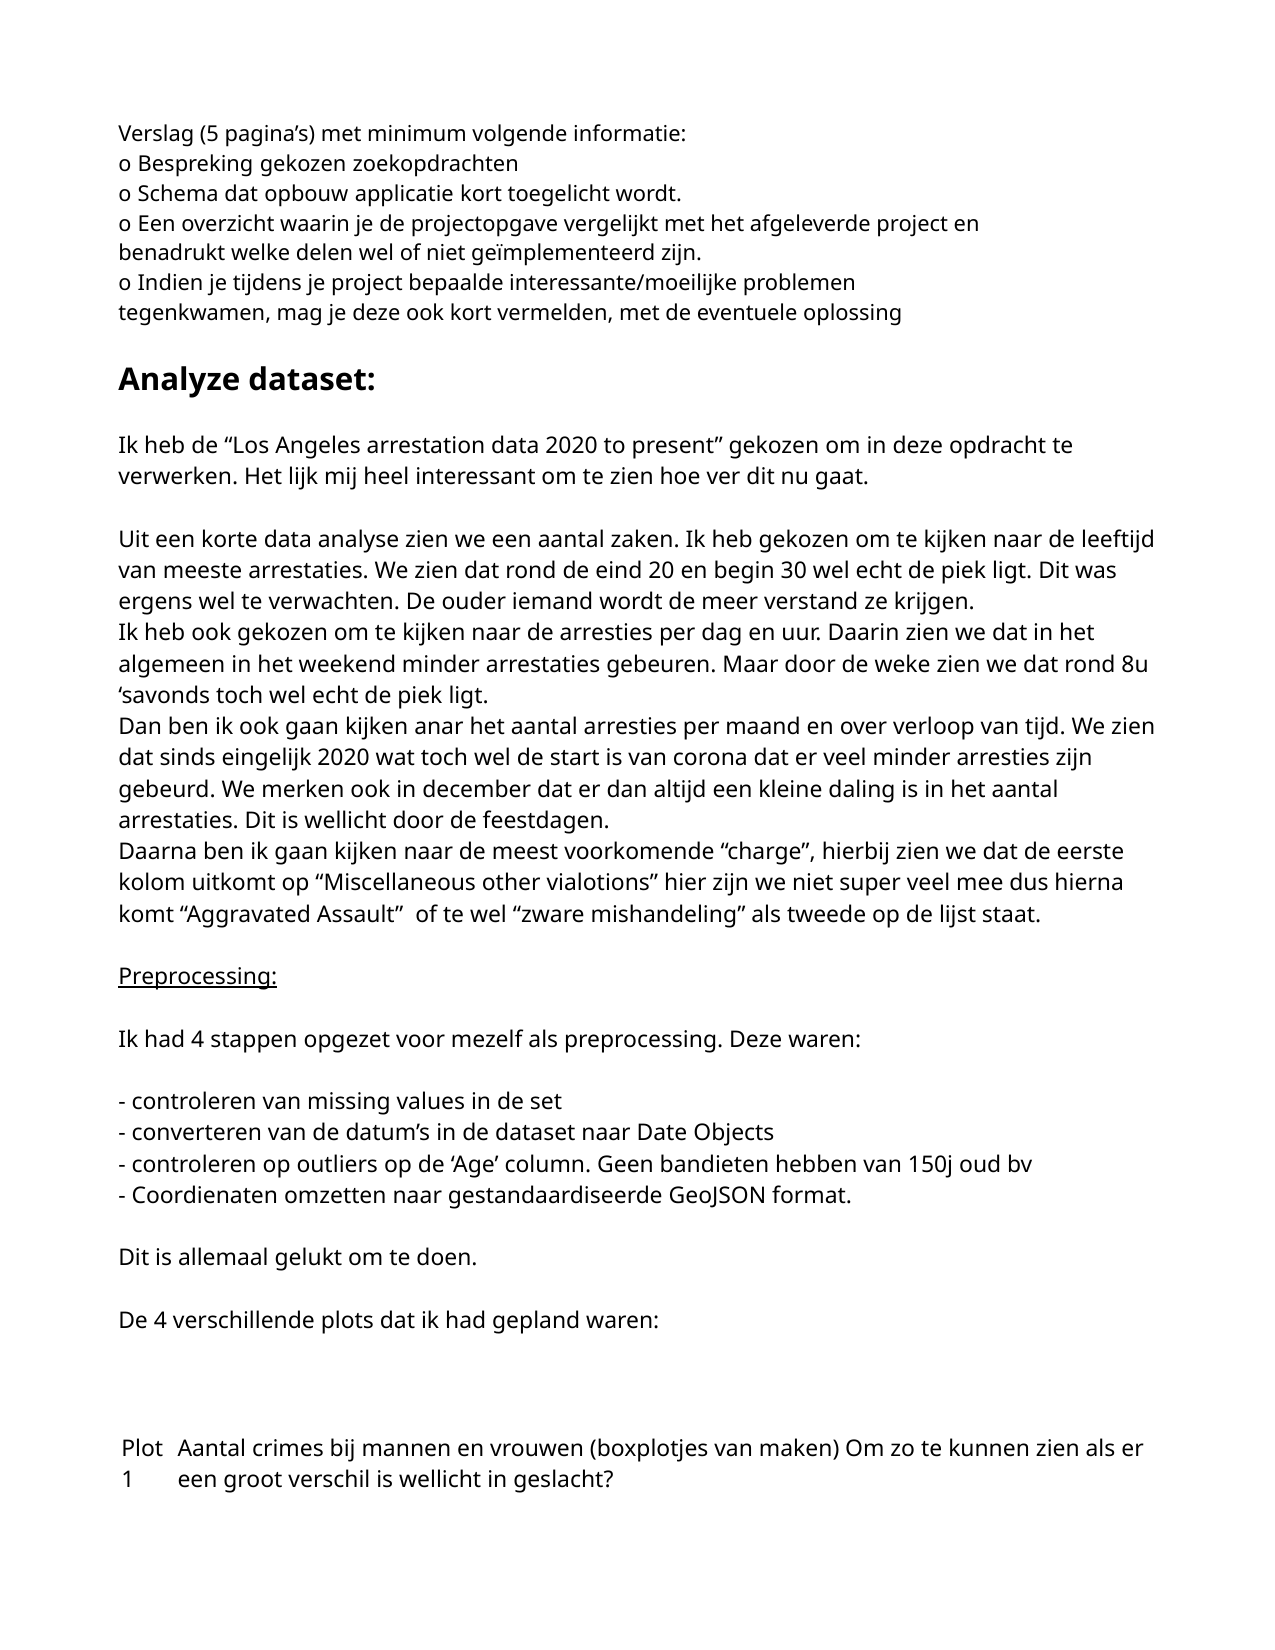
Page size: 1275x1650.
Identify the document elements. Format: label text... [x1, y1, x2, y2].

table_header Aantal crimes bij mannen en vrouwen (boxplotjes van maken) Om zo te kunnen zien als er een groot verschil is wellicht in geslacht? [174, 1429, 1157, 1527]
table_header Plot 1 [118, 1429, 174, 1527]
text Ik heb de “Los Angeles arrestation data 2020 to present” gekozen om in deze opdracht te verwerken. Het lijk mij heel interessant om te zien hoe ver dit nu gaat. Uit een korte data analyse zien we een aantal zaken. Ik heb gekozen om te kijken naar de leeftijd van meeste arrestaties. We zien dat rond de eind 20 en begin 30 wel echt de piek ligt. Dit was ergens wel te verwachten. De ouder iemand wordt de meer verstand ze krijgen. Ik heb ook gekozen om te kijken naar de arresties per dag en uur. Daarin zien we dat in het algemeen in het weekend minder arrestaties gebeuren. Maar door de weke zien we dat rond 8u ‘savonds toch wel echt de piek ligt. Dan ben ik ook gaan kijken anar het aantal arresties per maand en over verloop van tijd. We zien dat sinds eingelijk 2020 wat toch wel de start is van corona dat er veel minder arresties zijn gebeurd. We merken ook in december dat er dan altijd een kleine daling is in het aantal arrestaties. Dit is wellicht door de feestdagen. Daarna ben ik gaan kijken naar de meest voorkomende “charge”, hierbij zien we dat de eerste kolom uitkomt op “Miscellaneous other vialotions” hier zijn we niet super veel mee dus hierna komt “Aggravated Assault” of te wel “zware mishandeling” als tweede op de lijst staat. Preprocessing: Ik had 4 stappen opgezet voor mezelf als preprocessing. Deze waren: - controleren van missing values in de set [118, 429, 1157, 1116]
text Verslag (5 pagina’s) met minimum volgende informatie: o Bespreking gekozen zoekopdrachten o Schema dat opbouw applicatie kort toegelicht wordt. o Een overzicht waarin je de projectopgave vergelijkt met het afgeleverde project en benadrukt welke delen wel of niet geïmplementeerd zijn. o Indien je tijdens je project bepaalde interessante/moeilijke problemen tegenkwamen, mag je deze ook kort vermelden, met de eventuele oplossing [118, 118, 1157, 327]
text Analyze dataset: [118, 356, 1157, 399]
text - converteren van de datum’s in de dataset naar Date Objects - controleren op outliers op de ‘Age’ column. Geen bandieten hebben van 150j oud bv - Coordienaten omzetten naar gestandaardiseerde GeoJSON format. Dit is allemaal gelukt om te doen. De 4 verschillende plots dat ik had gepland waren: [118, 1116, 1157, 1398]
